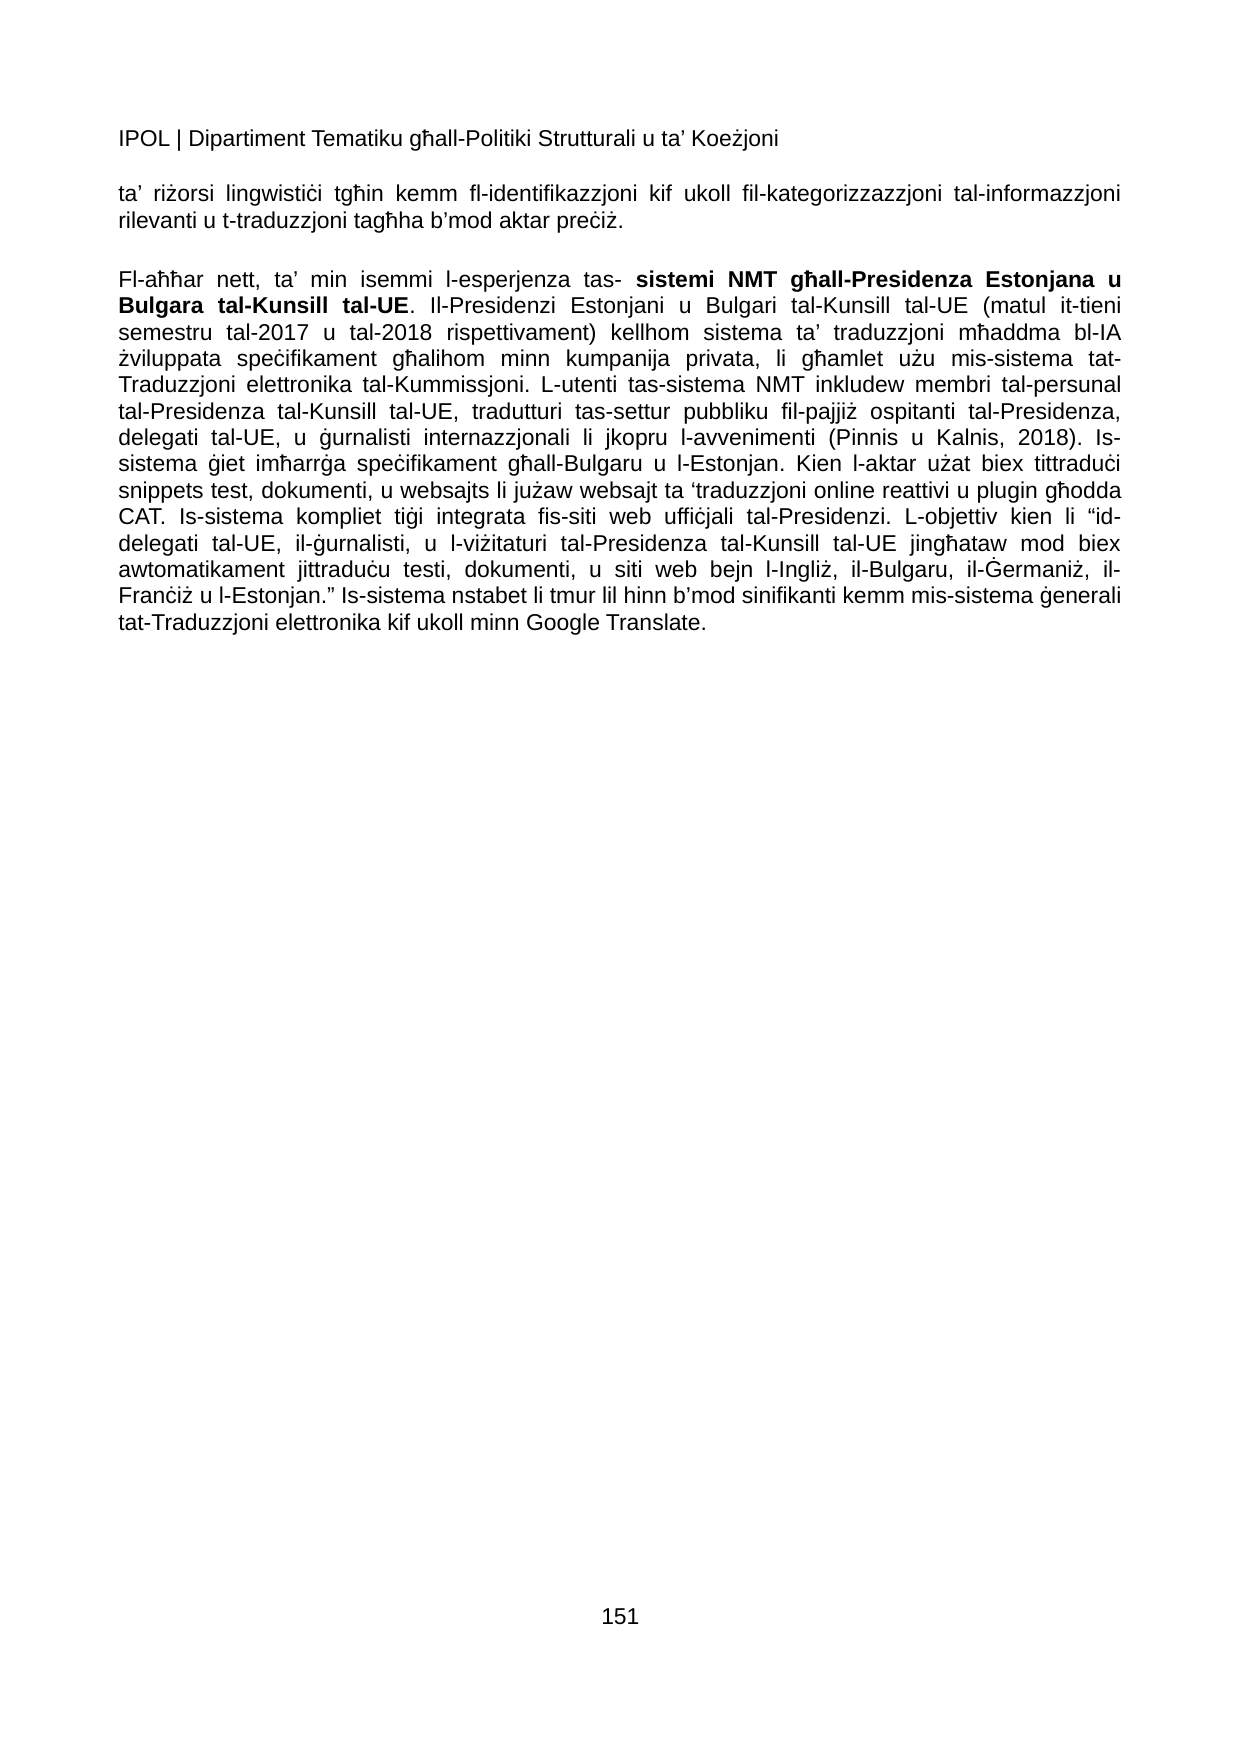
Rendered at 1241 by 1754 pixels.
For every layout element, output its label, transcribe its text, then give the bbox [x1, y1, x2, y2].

text Fl-aħħar nett, ta’ min isemmi l-esperjenza tas- sistemi NMT għall-Presidenza Estonjana u Bulgara tal-Kunsill tal-UE. Il-Presidenzi Estonjani u Bulgari tal-Kunsill tal-UE (matul it-tieni semestru tal-2017 u tal-2018 rispettivament) kellhom sistema ta’ traduzzjoni mħaddma bl-IA żviluppata speċifikament għalihom minn kumpanija privata, li għamlet użu mis-sistema tat-Traduzzjoni elettronika tal-Kummissjoni. L-utenti tas-sistema NMT inkludew membri tal-persunal tal-Presidenza tal-Kunsill tal-UE, tradutturi tas-settur pubbliku fil-pajjiż ospitanti tal-Presidenza, delegati tal-UE, u ġurnalisti internazzjonali li jkopru l-avvenimenti (Pinnis u Kalnis, 2018). Is-sistema ġiet imħarrġa speċifikament għall-Bulgaru u l-Estonjan. Kien l-aktar użat biex tittraduċi snippets test, dokumenti, u websajts li jużaw websajt ta ‘traduzzjoni online reattivi u plugin għodda CAT. Is-sistema kompliet tiġi integrata fis-siti web uffiċjali tal-Presidenzi. L-objettiv kien li “id-delegati tal-UE, il-ġurnalisti, u l-viżitaturi tal-Presidenza tal-Kunsill tal-UE jingħataw mod biex awtomatikament jittraduċu testi, dokumenti, u siti web bejn l-Ingliż, il-Bulgaru, il-Ġermaniż, il-Franċiż u l-Estonjan.” Is-sistema nstabet li tmur lil hinn b’mod sinifikanti kemm mis-sistema ġenerali tat-Traduzzjoni elettronika kif ukoll minn Google Translate. [118, 266, 1122, 635]
text ta’ riżorsi lingwistiċi tgħin kemm fl-identifikazzjoni kif ukoll fil-kategorizzazzjoni tal-informazzjoni rilevanti u t-traduzzjoni tagħha b’mod aktar preċiż. [118, 180, 1122, 233]
